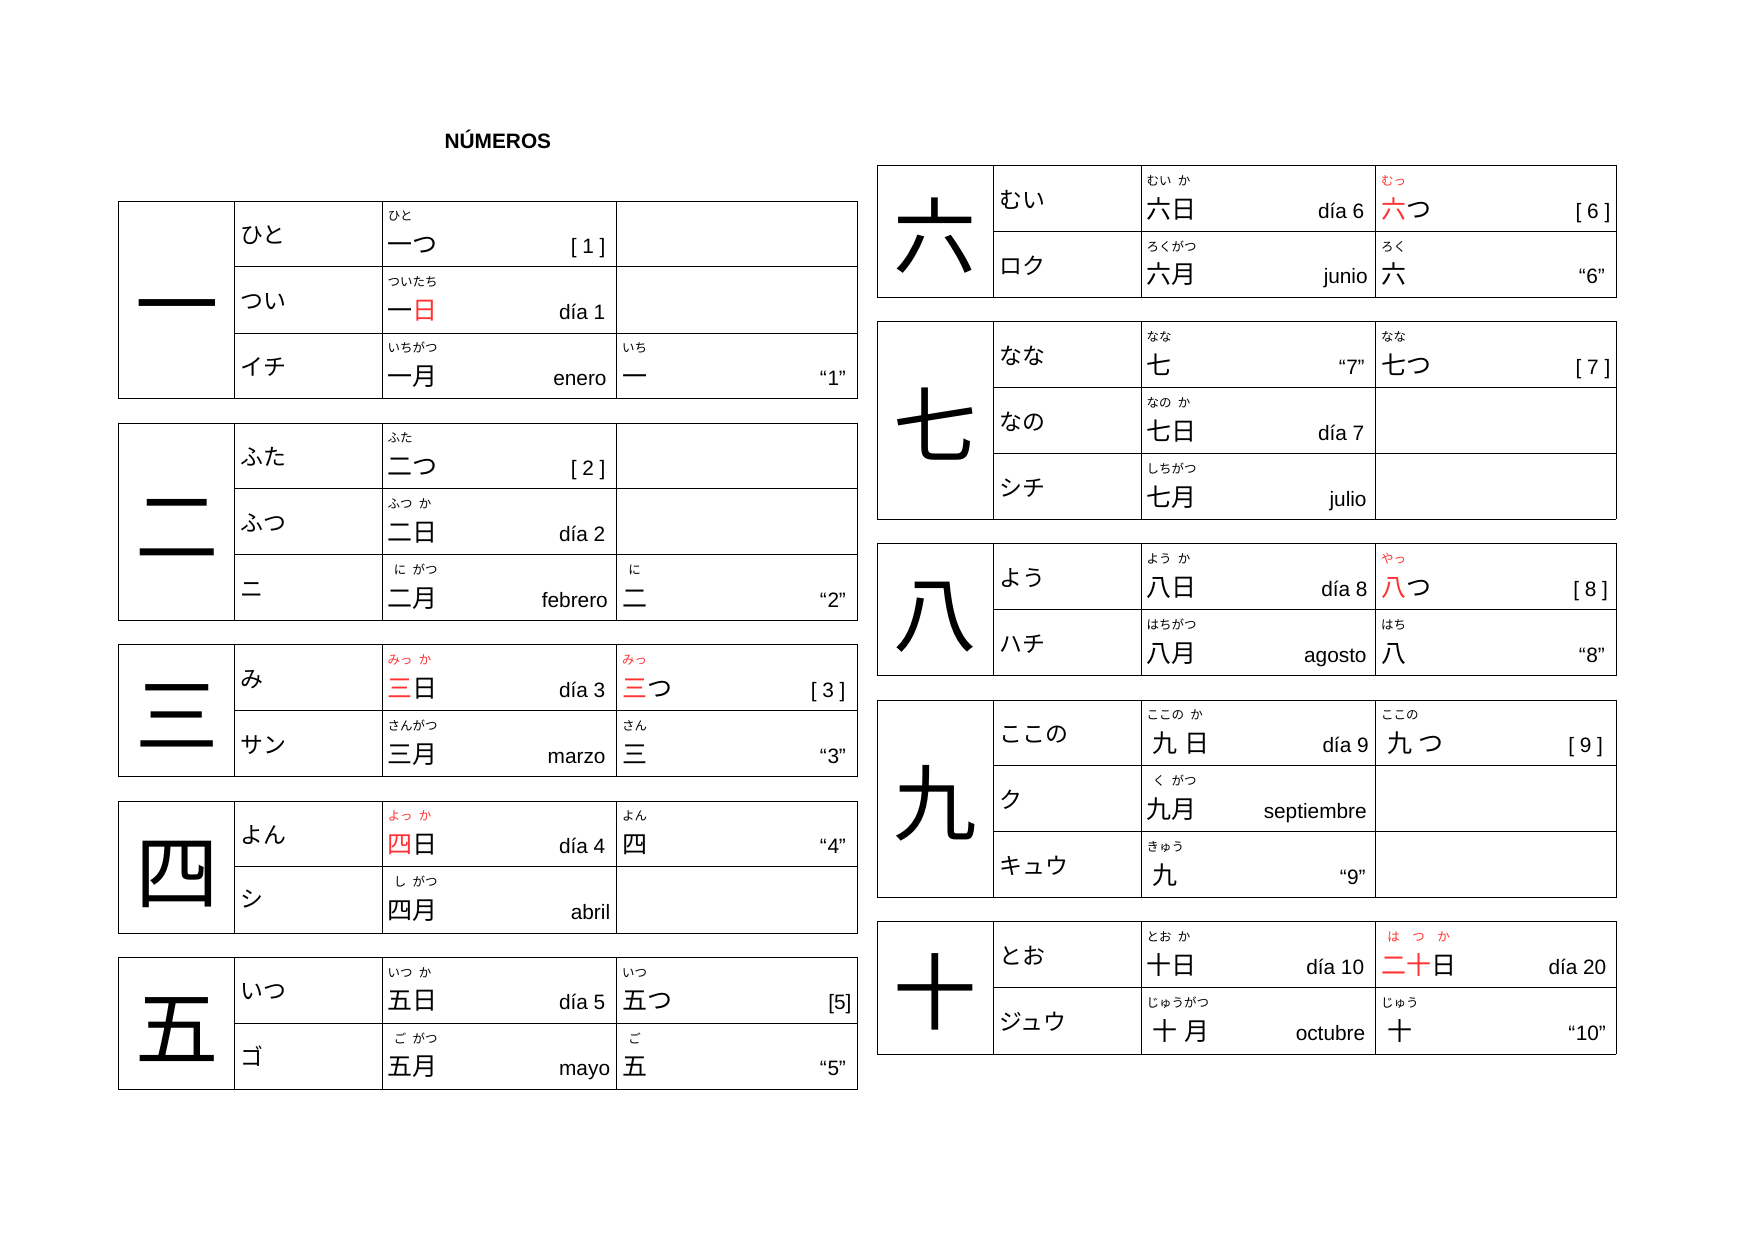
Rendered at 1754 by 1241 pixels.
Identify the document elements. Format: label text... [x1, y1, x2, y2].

table_cell [1376, 766, 1616, 831]
table_header 五いつ日か día 5 [383, 958, 616, 1023]
table_header 四よっ日か día 4 [383, 802, 616, 866]
table_cell 七しち月がつ julio [1142, 454, 1375, 519]
table_cell ジュウ [994, 988, 1141, 1053]
table_header 一ひとつ [ 1 ] [383, 202, 616, 266]
table_cell 十じゅう “10” [1376, 988, 1616, 1053]
table_cell 十じゅう月がつ octubre [1142, 988, 1375, 1053]
table_header 四よん “4” [617, 802, 857, 866]
table_cell ゴ [235, 1024, 382, 1089]
table_cell ふつ [235, 489, 382, 554]
table_cell ロク [994, 232, 1141, 297]
table_header 一 [119, 202, 234, 398]
table_header とお [994, 922, 1141, 987]
table_cell 四し月がつ abril [383, 867, 616, 933]
table_header 三みっつ [ 3 ] [617, 645, 857, 710]
table_cell ニ [235, 555, 382, 620]
table_cell 五ご “5” [617, 1024, 857, 1089]
table_cell ク [994, 766, 1141, 831]
table_header 六むい日か día 6 [1142, 166, 1375, 231]
table_cell つい [235, 267, 382, 332]
table_header いつ [235, 958, 382, 1023]
table_cell 二に月がつ febrero [383, 555, 616, 620]
table_header 二ふたつ [ 2 ] [383, 424, 616, 488]
table_header 三みっ日か día 3 [383, 645, 616, 710]
table_cell キュウ [994, 832, 1141, 897]
table_cell 七なの日か día 7 [1142, 388, 1375, 453]
table_header ここの [994, 701, 1141, 765]
table_header 七なな “7” [1142, 322, 1375, 387]
table_cell [617, 867, 857, 933]
table_header なな [994, 322, 1141, 387]
table_header [617, 424, 857, 488]
table_cell なの [994, 388, 1141, 453]
table_header 十とお日か día 10 [1142, 922, 1375, 987]
table_cell 三さん “3” [617, 711, 857, 776]
table_header 九ここのつ [ 9 ] [1376, 701, 1616, 765]
table_header み [235, 645, 382, 710]
table_header 七ななつ [ 7 ] [1376, 322, 1616, 387]
table_header よう [994, 544, 1141, 609]
table_header 二 [119, 424, 234, 620]
table_header 二は十つ日か día 20 [1376, 922, 1616, 987]
table_cell [1376, 454, 1616, 519]
table_header 十 [878, 922, 993, 1053]
table_cell 一いち月がつ enero [383, 334, 616, 398]
text NÚMEROS [118, 129, 877, 153]
table_cell [617, 489, 857, 554]
table_header ふた [235, 424, 382, 488]
table_cell [1376, 388, 1616, 453]
table_cell 六ろく “6” [1376, 232, 1616, 297]
table_cell 一つい日たち día 1 [383, 267, 616, 332]
table_cell [617, 267, 857, 332]
table_cell ハチ [994, 610, 1141, 675]
table_cell 二に “2” [617, 555, 857, 620]
table_header [617, 202, 857, 266]
table_header 八やっつ [ 8 ] [1376, 544, 1616, 609]
table_header 九ここの日か día 9 [1142, 701, 1375, 765]
table_cell サン [235, 711, 382, 776]
table_header 八 [878, 544, 993, 675]
table_header 七 [878, 322, 993, 519]
table_cell 五ご月がつ mayo [383, 1024, 616, 1089]
table_cell 二ふつ日か día 2 [383, 489, 616, 554]
table_header むい [994, 166, 1141, 231]
table_header 五いつつ [5] [617, 958, 857, 1023]
table_header 六 [878, 166, 993, 297]
table_cell シ [235, 867, 382, 933]
table_cell 六ろく月がつ junio [1142, 232, 1375, 297]
table_header 九 [878, 701, 993, 897]
table_cell 八はち月がつ agosto [1142, 610, 1375, 675]
table_cell 一いち “1” [617, 334, 857, 398]
table_header 三 [119, 645, 234, 776]
table_header 六むっつ [ 6 ] [1376, 166, 1616, 231]
table_header 四 [119, 802, 234, 933]
table_header 五 [119, 958, 234, 1089]
table_cell イチ [235, 334, 382, 398]
table_cell 九く月がつ septiembre [1142, 766, 1375, 831]
table_cell [1376, 832, 1616, 897]
table_header 八よう日か día 8 [1142, 544, 1375, 609]
table_header よん [235, 802, 382, 866]
table_header ひと [235, 202, 382, 266]
table_cell シチ [994, 454, 1141, 519]
table_cell 三さん月がつ marzo [383, 711, 616, 776]
table_cell 八はち “8” [1376, 610, 1616, 675]
table_cell 九きゅう “9” [1142, 832, 1375, 897]
